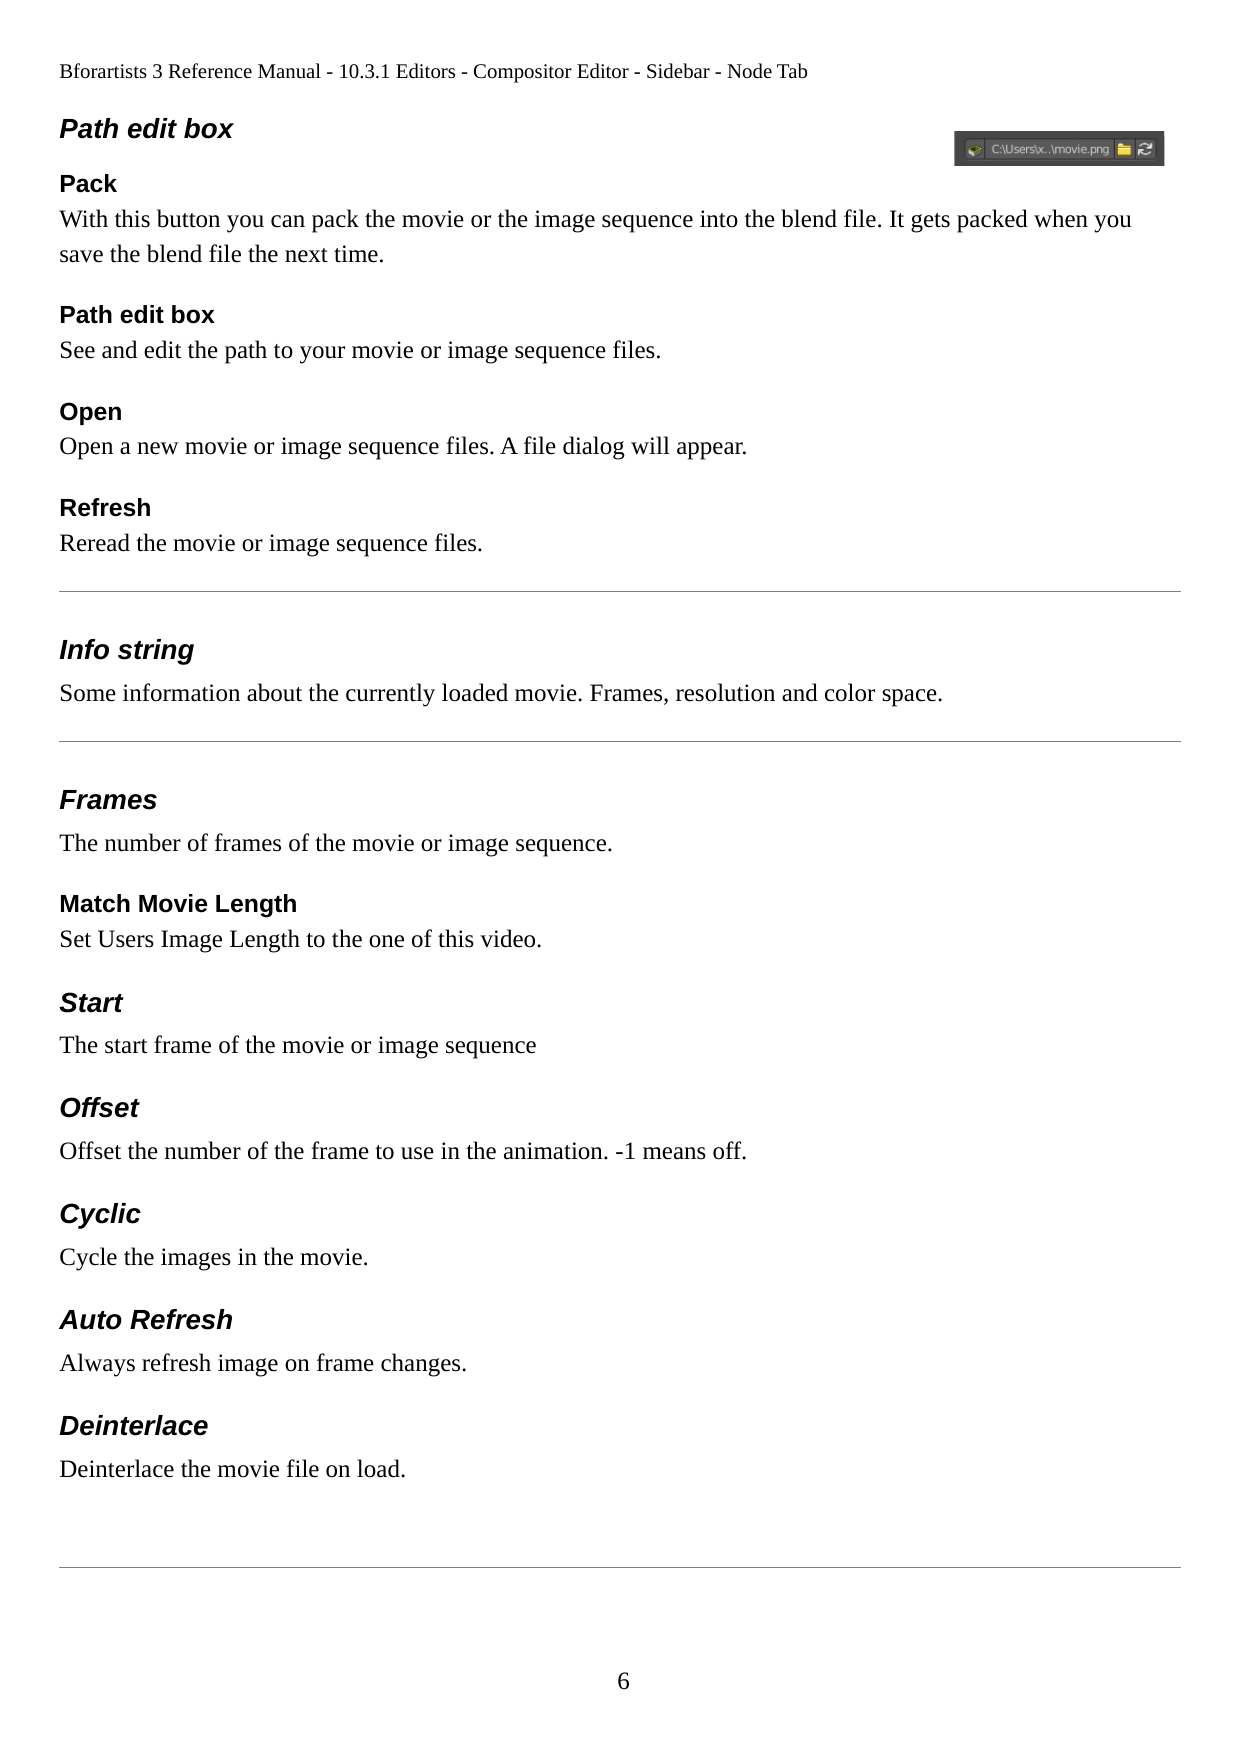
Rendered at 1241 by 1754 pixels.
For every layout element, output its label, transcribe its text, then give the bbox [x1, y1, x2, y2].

text Always refresh image on frame changes. [59, 1348, 1181, 1377]
text See and edit the path to your movie or image sequence files. [59, 335, 1181, 364]
text Cycle the images in the movie. [59, 1242, 1181, 1271]
subtitle Deinterlace [59, 1410, 1181, 1442]
text Some information about the currently loaded movie. Frames, resolution and color space. [59, 678, 1181, 707]
subtitle Offset [59, 1092, 1181, 1124]
subtitle Pack [59, 169, 1181, 198]
text Deinterlace the movie file on load. [59, 1454, 1181, 1483]
subtitle Frames [59, 784, 1181, 816]
subtitle Open [59, 397, 1181, 425]
text With this button you can pack the movie or the image sequence into the blend file. It gets packed when you save the blend file the next time. [59, 204, 1181, 267]
text Reread the movie or image sequence files. [59, 528, 1181, 557]
subtitle Refresh [59, 493, 1181, 522]
subtitle Match Movie Length [59, 889, 1181, 918]
subtitle Cyclic [59, 1198, 1181, 1230]
subtitle Info string [59, 633, 1181, 665]
text The number of frames of the movie or image sequence. [59, 828, 1181, 857]
text Open a new movie or image sequence files. A file dialog will appear. [59, 431, 1181, 460]
subtitle Start [59, 986, 1181, 1018]
text Set Users Image Length to the one of this video. [59, 924, 1181, 953]
text Offset the number of the frame to use in the animation. -1 means off. [59, 1136, 1181, 1165]
picture [954, 131, 1165, 166]
text The start frame of the movie or image sequence [59, 1030, 1181, 1059]
subtitle Path edit box [59, 300, 1181, 329]
subtitle Path edit box [59, 113, 1181, 144]
subtitle Auto Refresh [59, 1304, 1181, 1336]
